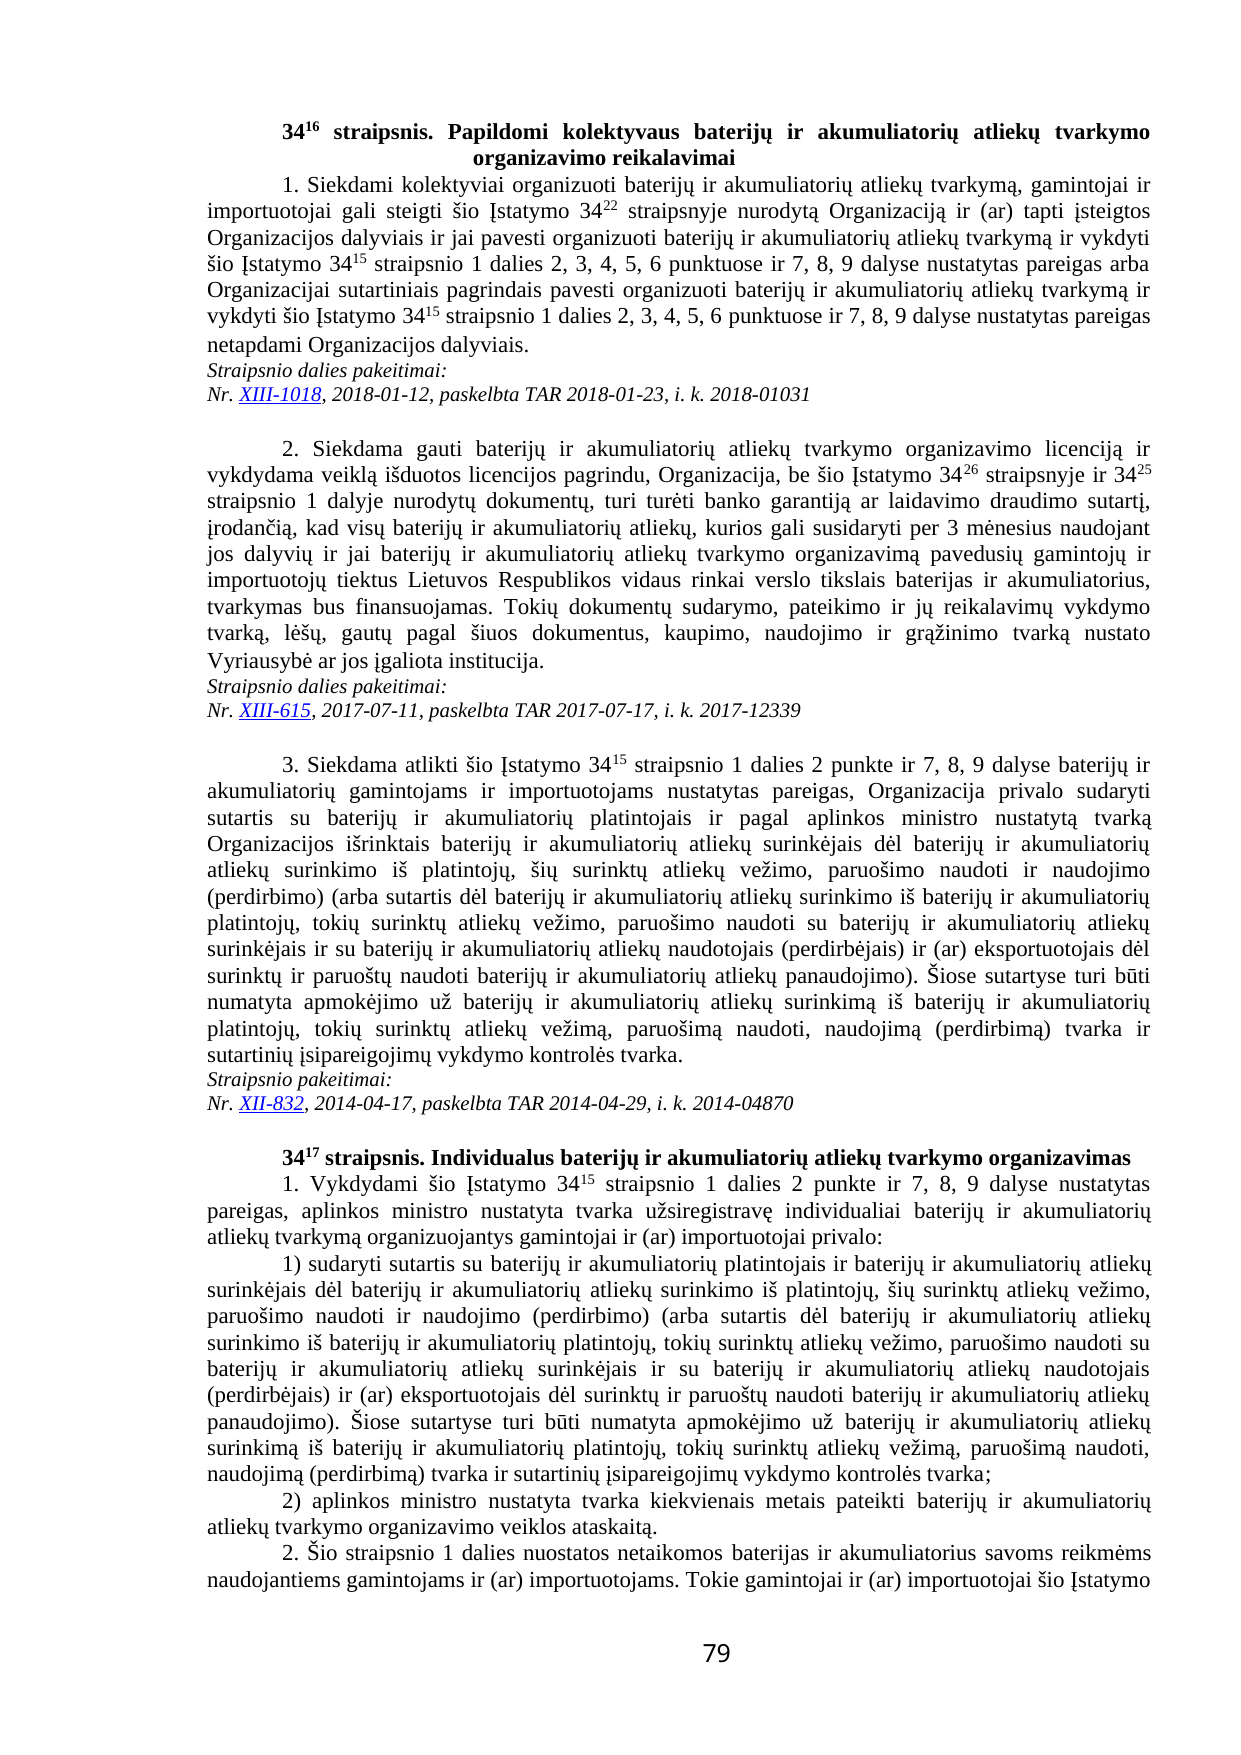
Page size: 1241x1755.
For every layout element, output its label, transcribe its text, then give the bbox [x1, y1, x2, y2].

text 1. Siekdami kolektyviai organizuoti baterijų ir akumuliatorių atliekų tvarkymą, gamintojai ir importuotojai gali steigti šio Įstatymo 3422 straipsnyje nurodytą Organizaciją ir (ar) tapti įsteigtos Organizacijos dalyviais ir jai pavesti organizuoti baterijų ir akumuliatorių atliekų tvarkymą ir vykdyti šio Įstatymo 3415 straipsnio 1 dalies 2, 3, 4, 5, 6 punktuose ir 7, 8, 9 dalyse nustatytas pareigas arba Organizacijai sutartiniais pagrindais pavesti organizuoti baterijų ir akumuliatorių atliekų tvarkymą ir vykdyti šio Įstatymo 3415 straipsnio 1 dalies 2, 3, 4, 5, 6 punktuose ir 7, 8, 9 dalyse nustatytas pareigas netapdami Organizacijos dalyviais. [207, 171, 1152, 358]
text 2) aplinkos ministro nustatyta tvarka kiekvienais metais pateikti baterijų ir akumuliatorių atliekų tvarkymo organizavimo veiklos ataskaitą. [207, 1487, 1152, 1539]
text 1) sudaryti sutartis su baterijų ir akumuliatorių platintojais ir baterijų ir akumuliatorių atliekų surinkėjais dėl baterijų ir akumuliatorių atliekų surinkimo iš platintojų, šių surinktų atliekų vežimo, paruošimo naudoti ir naudojimo (perdirbimo) (arba sutartis dėl baterijų ir akumuliatorių atliekų surinkimo iš baterijų ir akumuliatorių platintojų, tokių surinktų atliekų vežimo, paruošimo naudoti su baterijų ir akumuliatorių atliekų surinkėjais ir su baterijų ir akumuliatorių atliekų naudotojais (perdirbėjais) ir (ar) eksportuotojais dėl surinktų ir paruoštų naudoti baterijų ir akumuliatorių atliekų panaudojimo). Šiose sutartyse turi būti numatyta apmokėjimo už baterijų ir akumuliatorių atliekų surinkimą iš baterijų ir akumuliatorių platintojų, tokių surinktų atliekų vežimą, paruošimą naudoti, naudojimą (perdirbimą) tvarka ir sutartinių įsipareigojimų vykdymo kontrolės tvarka; [207, 1249, 1152, 1487]
text Straipsnio pakeitimai: [207, 1067, 1152, 1091]
text 3417 straipsnis. Individualus baterijų ir akumuliatorių atliekų tvarkymo organizavimas [282, 1144, 1152, 1171]
text Nr. XIII-1018, 2018-01-12, paskelbta TAR 2018-01-23, i. k. 2018-01031 [207, 382, 1152, 406]
text Straipsnio dalies pakeitimai: [207, 358, 1152, 382]
text Nr. XII-832, 2014-04-17, paskelbta TAR 2014-04-29, i. k. 2014-04870 [207, 1091, 1152, 1115]
text Nr. XIII-615, 2017-07-11, paskelbta TAR 2017-07-17, i. k. 2017-12339 [207, 698, 1152, 722]
text 2. Šio straipsnio 1 dalies nuostatos netaikomos baterijas ir akumuliatorius savoms reikmėms naudojantiems gamintojams ir (ar) importuotojams. Tokie gamintojai ir (ar) importuotojai šio Įstatymo [207, 1539, 1152, 1592]
text 3416 straipsnis. Papildomi kolektyvaus baterijų ir akumuliatorių atliekų tvarkymo organizavimo reikalavimai [282, 118, 1152, 171]
text 2. Siekdama gauti baterijų ir akumuliatorių atliekų tvarkymo organizavimo licenciją ir vykdydama veiklą išduotos licencijos pagrindu, Organizacija, be šio Įstatymo 3426 straipsnyje ir 3425 straipsnio 1 dalyje nurodytų dokumentų, turi turėti banko garantiją ar laidavimo draudimo sutartį, įrodančią, kad visų baterijų ir akumuliatorių atliekų, kurios gali susidaryti per 3 mėnesius naudojant jos dalyvių ir jai baterijų ir akumuliatorių atliekų tvarkymo organizavimą pavedusių gamintojų ir importuotojų tiektus Lietuvos Respublikos vidaus rinkai verslo tikslais baterijas ir akumuliatorius, tvarkymas bus finansuojamas. Tokių dokumentų sudarymo, pateikimo ir jų reikalavimų vykdymo tvarką, lėšų, gautų pagal šiuos dokumentus, kaupimo, naudojimo ir grąžinimo tvarką nustato Vyriausybė ar jos įgaliota institucija. [207, 434, 1152, 674]
text Straipsnio dalies pakeitimai: [207, 674, 1152, 698]
text 1. Vykdydami šio Įstatymo 3415 straipsnio 1 dalies 2 punkte ir 7, 8, 9 dalyse nustatytas pareigas, aplinkos ministro nustatyta tvarka užsiregistravę individualiai baterijų ir akumuliatorių atliekų tvarkymą organizuojantys gamintojai ir (ar) importuotojai privalo: [207, 1171, 1152, 1249]
text 3. Siekdama atlikti šio Įstatymo 3415 straipsnio 1 dalies 2 punkte ir 7, 8, 9 dalyse baterijų ir akumuliatorių gamintojams ir importuotojams nustatytas pareigas, Organizacija privalo sudaryti sutartis su baterijų ir akumuliatorių platintojais ir pagal aplinkos ministro nustatytą tvarką Organizacijos išrinktais baterijų ir akumuliatorių atliekų surinkėjais dėl baterijų ir akumuliatorių atliekų surinkimo iš platintojų, šių surinktų atliekų vežimo, paruošimo naudoti ir naudojimo (perdirbimo) (arba sutartis dėl baterijų ir akumuliatorių atliekų surinkimo iš baterijų ir akumuliatorių platintojų, tokių surinktų atliekų vežimo, paruošimo naudoti su baterijų ir akumuliatorių atliekų surinkėjais ir su baterijų ir akumuliatorių atliekų naudotojais (perdirbėjais) ir (ar) eksportuotojais dėl surinktų ir paruoštų naudoti baterijų ir akumuliatorių atliekų panaudojimo). Šiose sutartyse turi būti numatyta apmokėjimo už baterijų ir akumuliatorių atliekų surinkimą iš baterijų ir akumuliatorių platintojų, tokių surinktų atliekų vežimą, paruošimą naudoti, naudojimą (perdirbimą) tvarka ir sutartinių įsipareigojimų vykdymo kontrolės tvarka. [207, 751, 1152, 1067]
